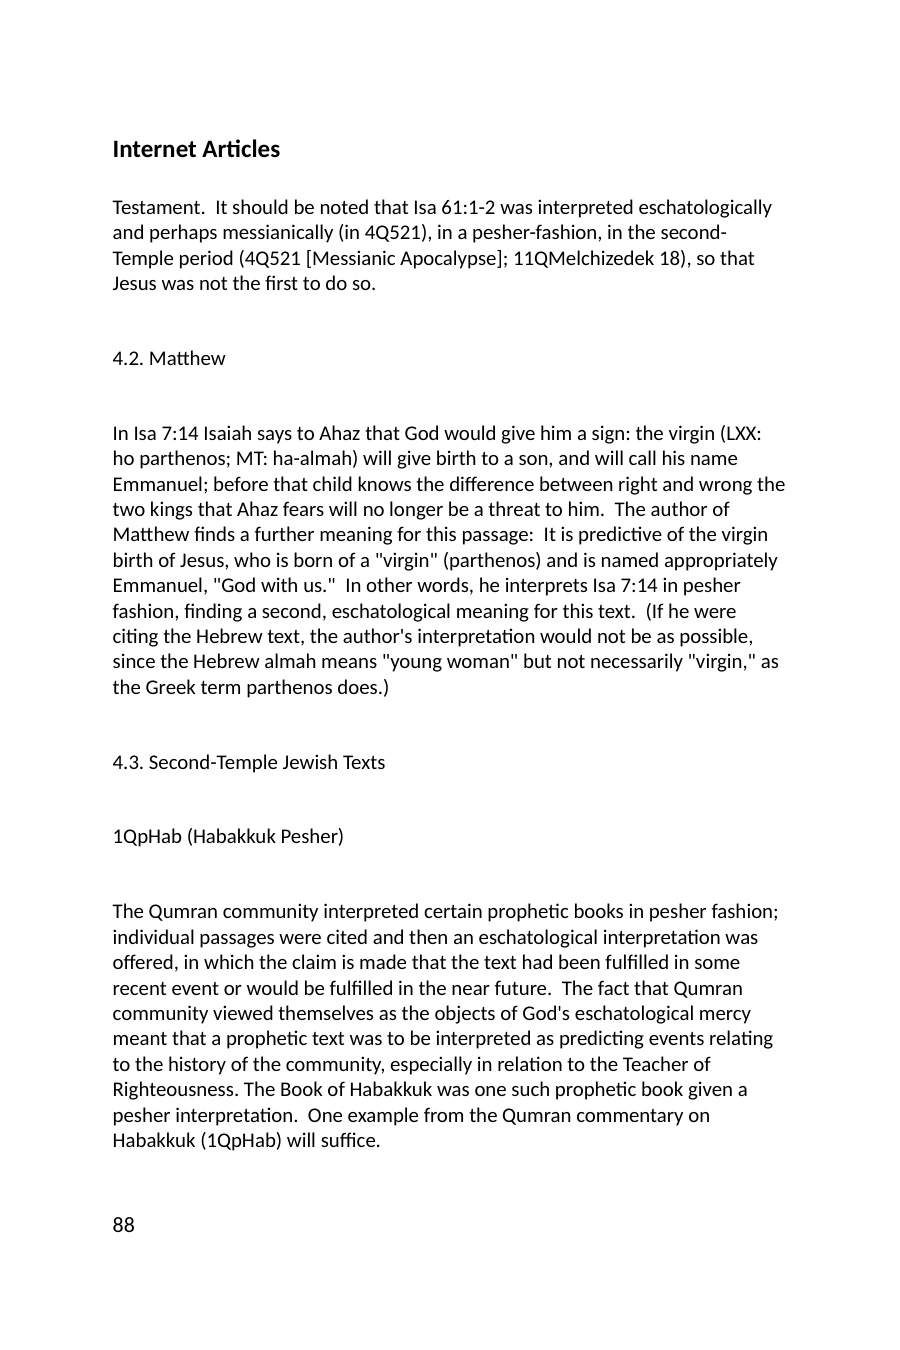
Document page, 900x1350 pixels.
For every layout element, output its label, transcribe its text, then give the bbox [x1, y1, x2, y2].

text Testament. It should be noted that Isa 61:1-2 was interpreted eschatologically and perhaps messianically (in 4Q521), in a pesher-fashion, in the second-Temple period (4Q521 [Messianic Apocalypse]; 11QMelchizedek 18), so that Jesus was not the first to do so. [112, 194, 787, 296]
text 4.2. Matthew [112, 345, 787, 371]
text 1QpHab (Habakkuk Pesher) [112, 824, 787, 849]
text 4.3. Second-Temple Jewish Texts [112, 749, 787, 774]
text In Isa 7:14 Isaiah says to Ahaz that God would give him a sign: the virgin (LXX: ho parthenos; MT: ha-almah) will give birth to a son, and will call his name Emmanuel; before that child knows the difference between right and wrong the two kings that Ahaz fears will no longer be a threat to him. The author of Matthew finds a further meaning for this passage: It is predictive of the virgin birth of Jesus, who is born of a "virgin" (parthenos) and is named appropriately Emmanuel, "God with us." In other words, he interprets Isa 7:14 in pesher fashion, finding a second, eschatological meaning for this text. (If he were citing the Hebrew text, the author's interpretation would not be as possible, since the Hebrew almah means "young woman" but not necessarily "virgin," as the Greek term parthenos does.) [112, 420, 787, 699]
text The Qumran community interpreted certain prophetic books in pesher fashion; individual passages were cited and then an eschatological interpretation was offered, in which the claim is made that the text had been fulfilled in some recent event or would be fulfilled in the near future. The fact that Qumran community viewed themselves as the objects of God's eschatological mercy meant that a prophetic text was to be interpreted as predicting events relating to the history of the community, especially in relation to the Teacher of Righteousness. The Book of Habakkuk was one such prophetic book given a pesher interpretation. One example from the Qumran commentary on Habakkuk (1QpHab) will suffice. [112, 898, 787, 1153]
